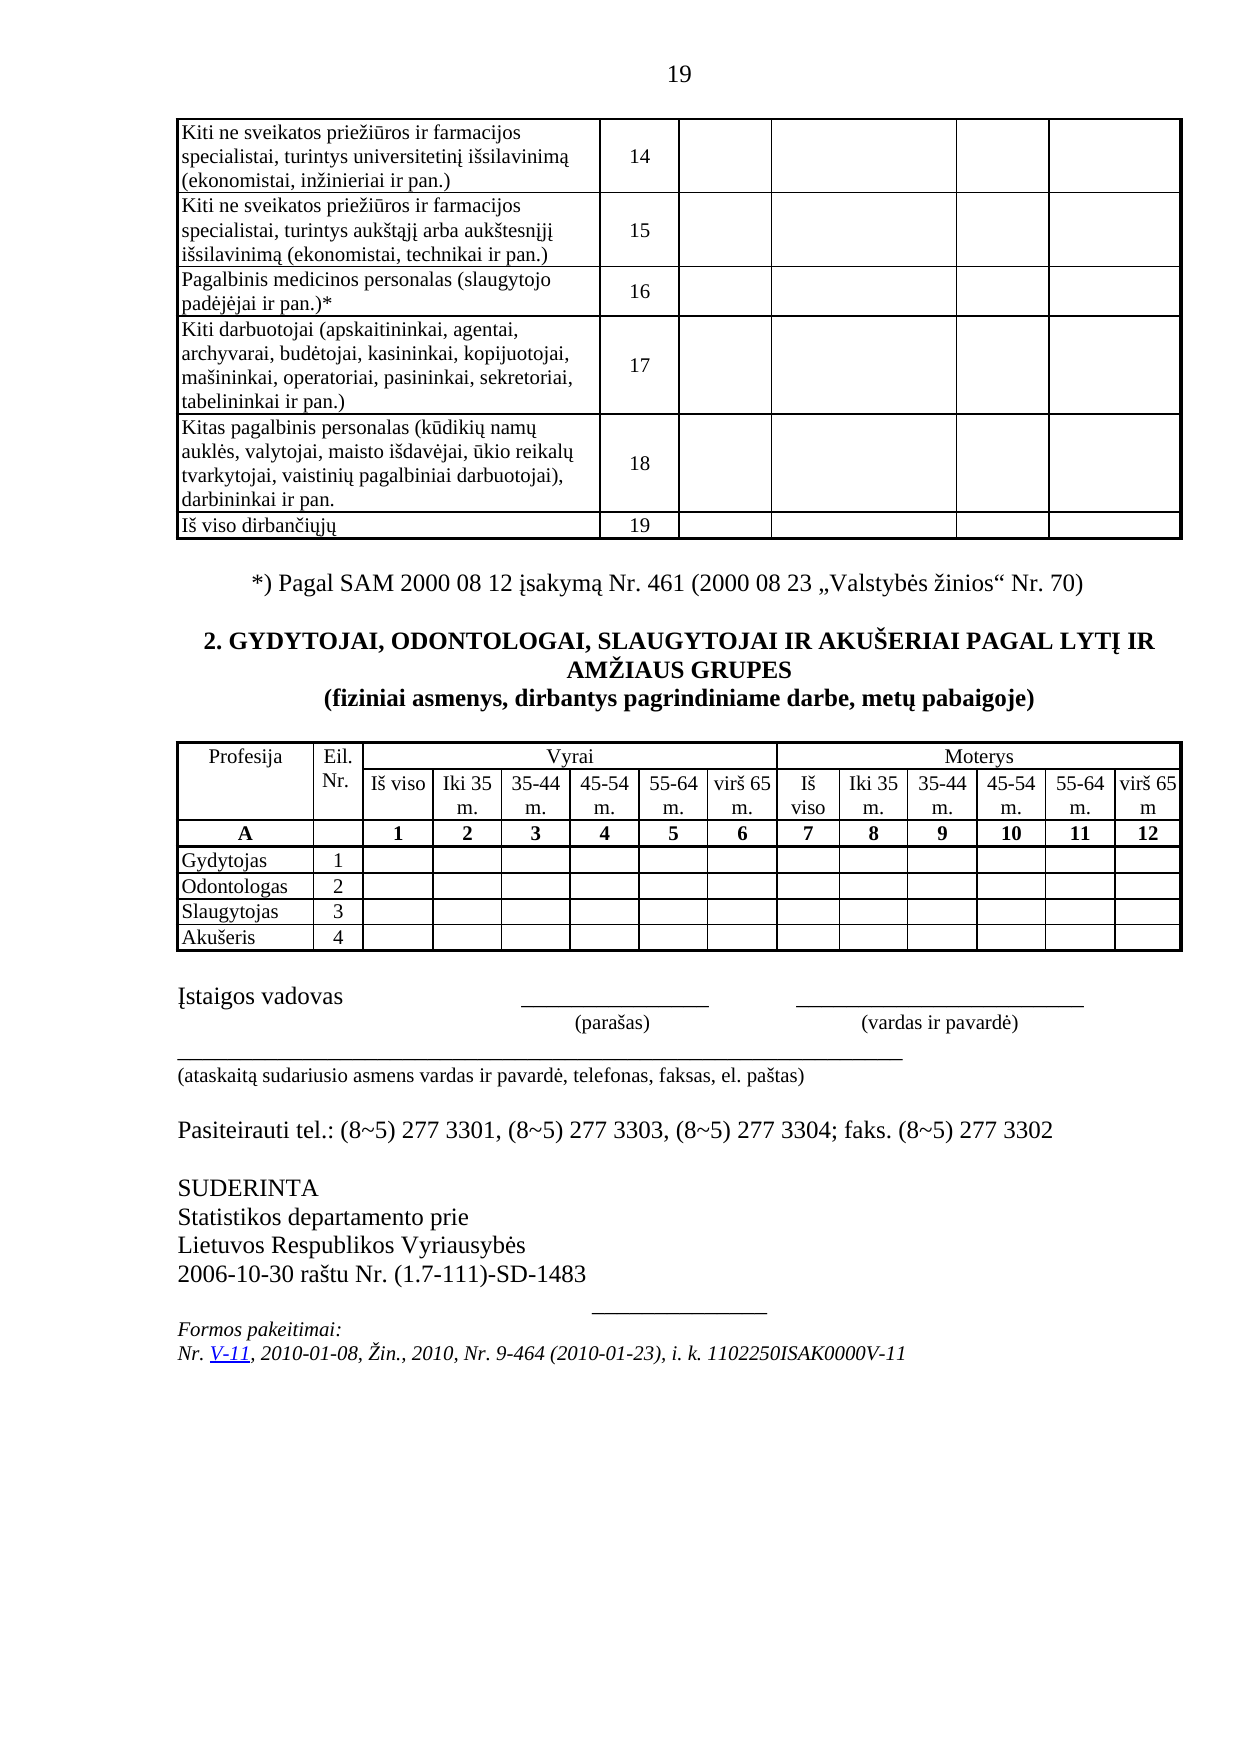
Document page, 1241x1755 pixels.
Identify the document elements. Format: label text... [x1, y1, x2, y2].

table_cell [640, 874, 707, 898]
table_cell [1046, 900, 1114, 923]
table_cell [778, 874, 839, 898]
table_cell [680, 317, 771, 413]
table_cell 7 [778, 821, 839, 845]
table_cell Slaugytojas [179, 900, 313, 923]
table_cell [571, 900, 638, 923]
table_cell [680, 193, 771, 266]
table_cell A [179, 821, 313, 845]
table_cell 55-64 m. [640, 770, 707, 819]
table_header Eil. Nr. [314, 744, 362, 819]
table_cell [978, 900, 1045, 923]
table_cell [708, 874, 776, 898]
table_cell [1046, 848, 1114, 872]
table_cell virš 65 m [1116, 770, 1179, 819]
table_cell [1050, 120, 1179, 192]
table_cell 1 [314, 848, 362, 872]
table_cell [840, 900, 907, 923]
table_cell 12 [1116, 821, 1179, 845]
table_cell [1046, 925, 1114, 949]
table_cell 5 [640, 821, 707, 845]
table_cell Kiti darbuotojai (apskaitininkai, agentai, archyvarai, budėtojai, kasininkai, kopijuotojai, mašininkai, operatoriai, pasininkai, sekretoriai, tabelininkai ir pan.) [179, 317, 599, 413]
table_cell Iš viso dirbančiųjų [179, 513, 599, 537]
table_cell 35-44 m. [502, 770, 569, 819]
table_cell [908, 874, 976, 898]
text Statistikos departamento prie [177, 1202, 1181, 1230]
table_cell virš 65 m. [708, 770, 776, 819]
text Lietuvos Respublikos Vyriausybės [177, 1230, 1181, 1259]
table_cell [502, 925, 569, 949]
table_cell [364, 925, 432, 949]
table_cell [957, 317, 1048, 413]
table_cell 2 [314, 874, 362, 898]
table_cell [957, 513, 1048, 537]
table_cell 18 [601, 415, 678, 511]
table_cell [708, 848, 776, 872]
table_cell 11 [1046, 821, 1114, 845]
text SUDERINTA [177, 1173, 1181, 1202]
table_cell 35-44 m. [908, 770, 976, 819]
table_cell [908, 848, 976, 872]
table_cell [680, 513, 771, 537]
table_cell [778, 925, 839, 949]
table_cell [957, 193, 1048, 266]
table_cell Akušeris [179, 925, 313, 949]
table_cell [640, 925, 707, 949]
table_cell 19 [601, 513, 678, 537]
table_cell 15 [601, 193, 678, 266]
table_cell [434, 900, 501, 923]
table_cell 10 [978, 821, 1045, 845]
table_cell 3 [502, 821, 569, 845]
table_cell [1050, 513, 1179, 537]
table_cell [640, 848, 707, 872]
table_cell [640, 900, 707, 923]
text Nr. V-11, 2010-01-08, Žin., 2010, Nr. 9-464 (2010-01-23), i. k. 1102250ISAK0000V-11 [177, 1341, 1181, 1365]
table_cell [772, 193, 956, 266]
table_header Vyrai [364, 744, 776, 768]
table_cell 1 [364, 821, 432, 845]
table_cell [364, 848, 432, 872]
table_cell [571, 925, 638, 949]
table_cell [434, 848, 501, 872]
table_cell [680, 120, 771, 192]
table_cell [1116, 925, 1179, 949]
table_cell [978, 848, 1045, 872]
table_cell 17 [601, 317, 678, 413]
table_cell [1046, 874, 1114, 898]
table_cell [908, 900, 976, 923]
table_cell Kiti ne sveikatos priežiūros ir farmacijos specialistai, turintys universitetinį išsilavinimą (ekonomistai, inžinieriai ir pan.) [179, 120, 599, 192]
table_cell [778, 848, 839, 872]
text (ataskaitą sudariusio asmens vardas ir pavardė, telefonas, faksas, el. paštas) [177, 1062, 1181, 1087]
table_cell [772, 415, 956, 511]
table_cell [840, 848, 907, 872]
table_cell [978, 925, 1045, 949]
text Formos pakeitimai: [177, 1317, 1181, 1341]
table_cell [502, 874, 569, 898]
table_cell [434, 925, 501, 949]
table_cell [772, 267, 956, 315]
table_cell [840, 925, 907, 949]
table_cell 16 [601, 267, 678, 315]
table_cell [957, 267, 1048, 315]
text ______________ [177, 1288, 1181, 1317]
table_cell [772, 513, 956, 537]
table_cell Pagalbinis medicinos personalas (slaugytojo padėjėjai ir pan.)* [179, 267, 599, 315]
table_cell [314, 821, 362, 845]
table_cell 9 [908, 821, 976, 845]
text (parašas) (vardas ir pavardė) [177, 1010, 1181, 1034]
table_cell [680, 415, 771, 511]
table_cell 14 [601, 120, 678, 192]
table_cell 4 [314, 925, 362, 949]
table_cell [708, 900, 776, 923]
table_cell [778, 900, 839, 923]
table_cell [772, 317, 956, 413]
table_cell Iki 35 m. [434, 770, 501, 819]
table_cell Gydytojas [179, 848, 313, 872]
table_cell [364, 874, 432, 898]
table_cell [502, 848, 569, 872]
table_cell [840, 874, 907, 898]
table_cell [957, 415, 1048, 511]
table_cell [708, 925, 776, 949]
table_header Profesija [179, 744, 313, 819]
table_cell [957, 120, 1048, 192]
table_cell 45-54 m. [978, 770, 1045, 819]
table_cell [571, 874, 638, 898]
table_cell 8 [840, 821, 907, 845]
table_cell [571, 848, 638, 872]
table_cell Iki 35 m. [840, 770, 907, 819]
text (fiziniai asmenys, dirbantys pagrindiniame darbe, metų pabaigoje) [177, 683, 1181, 712]
table_cell [978, 874, 1045, 898]
table_cell 4 [571, 821, 638, 845]
table_cell [1050, 267, 1179, 315]
text *) Pagal SAM 2000 08 12 įsakymą Nr. 461 (2000 08 23 „Valstybės žinios“ Nr. 70) [177, 568, 1181, 597]
table_cell Kiti ne sveikatos priežiūros ir farmacijos specialistai, turintys aukštąjį arba aukštesnįjį išsilavinimą (ekonomistai, technikai ir pan.) [179, 193, 599, 266]
table_cell 6 [708, 821, 776, 845]
text Pasiteirauti tel.: (8~5) 277 3301, (8~5) 277 3303, (8~5) 277 3304; faks. (8~5) 277 3302 [177, 1115, 1181, 1144]
table_cell Iš viso [364, 770, 432, 819]
table_cell [908, 925, 976, 949]
text 2. GYDYTOJAI, ODONTOLOGAI, SLAUGYTOJAI IR AKUŠERIAI PAGAL LYTĮ IR AMŽIAUS GRUPES [177, 626, 1181, 683]
table_cell [1050, 317, 1179, 413]
table_cell [1116, 900, 1179, 923]
table_cell [1050, 193, 1179, 266]
table_cell [1050, 415, 1179, 511]
table_cell 2 [434, 821, 501, 845]
table_header Moterys [778, 744, 1179, 768]
table_cell Odontologas [179, 874, 313, 898]
table_cell Kitas pagalbinis personalas (kūdikių namų auklės, valytojai, maisto išdavėjai, ūkio reikalų tvarkytojai, vaistinių pagalbiniai darbuotojai), darbininkai ir pan. [179, 415, 599, 511]
table_cell [680, 267, 771, 315]
table_cell [772, 120, 956, 192]
text __________________________________________________________ [177, 1034, 1181, 1062]
table_cell 3 [314, 900, 362, 923]
table_cell [1116, 874, 1179, 898]
table_cell 45-54 m. [571, 770, 638, 819]
text 2006-10-30 raštu Nr. (1.7-111)-SD-1483 [177, 1259, 1181, 1288]
table_cell [1116, 848, 1179, 872]
table_cell Iš viso [778, 770, 839, 819]
text Įstaigos vadovas _______________ _______________________ [177, 981, 1181, 1010]
table_cell [502, 900, 569, 923]
table_cell 55-64 m. [1046, 770, 1114, 819]
table_cell [434, 874, 501, 898]
table_cell [364, 900, 432, 923]
